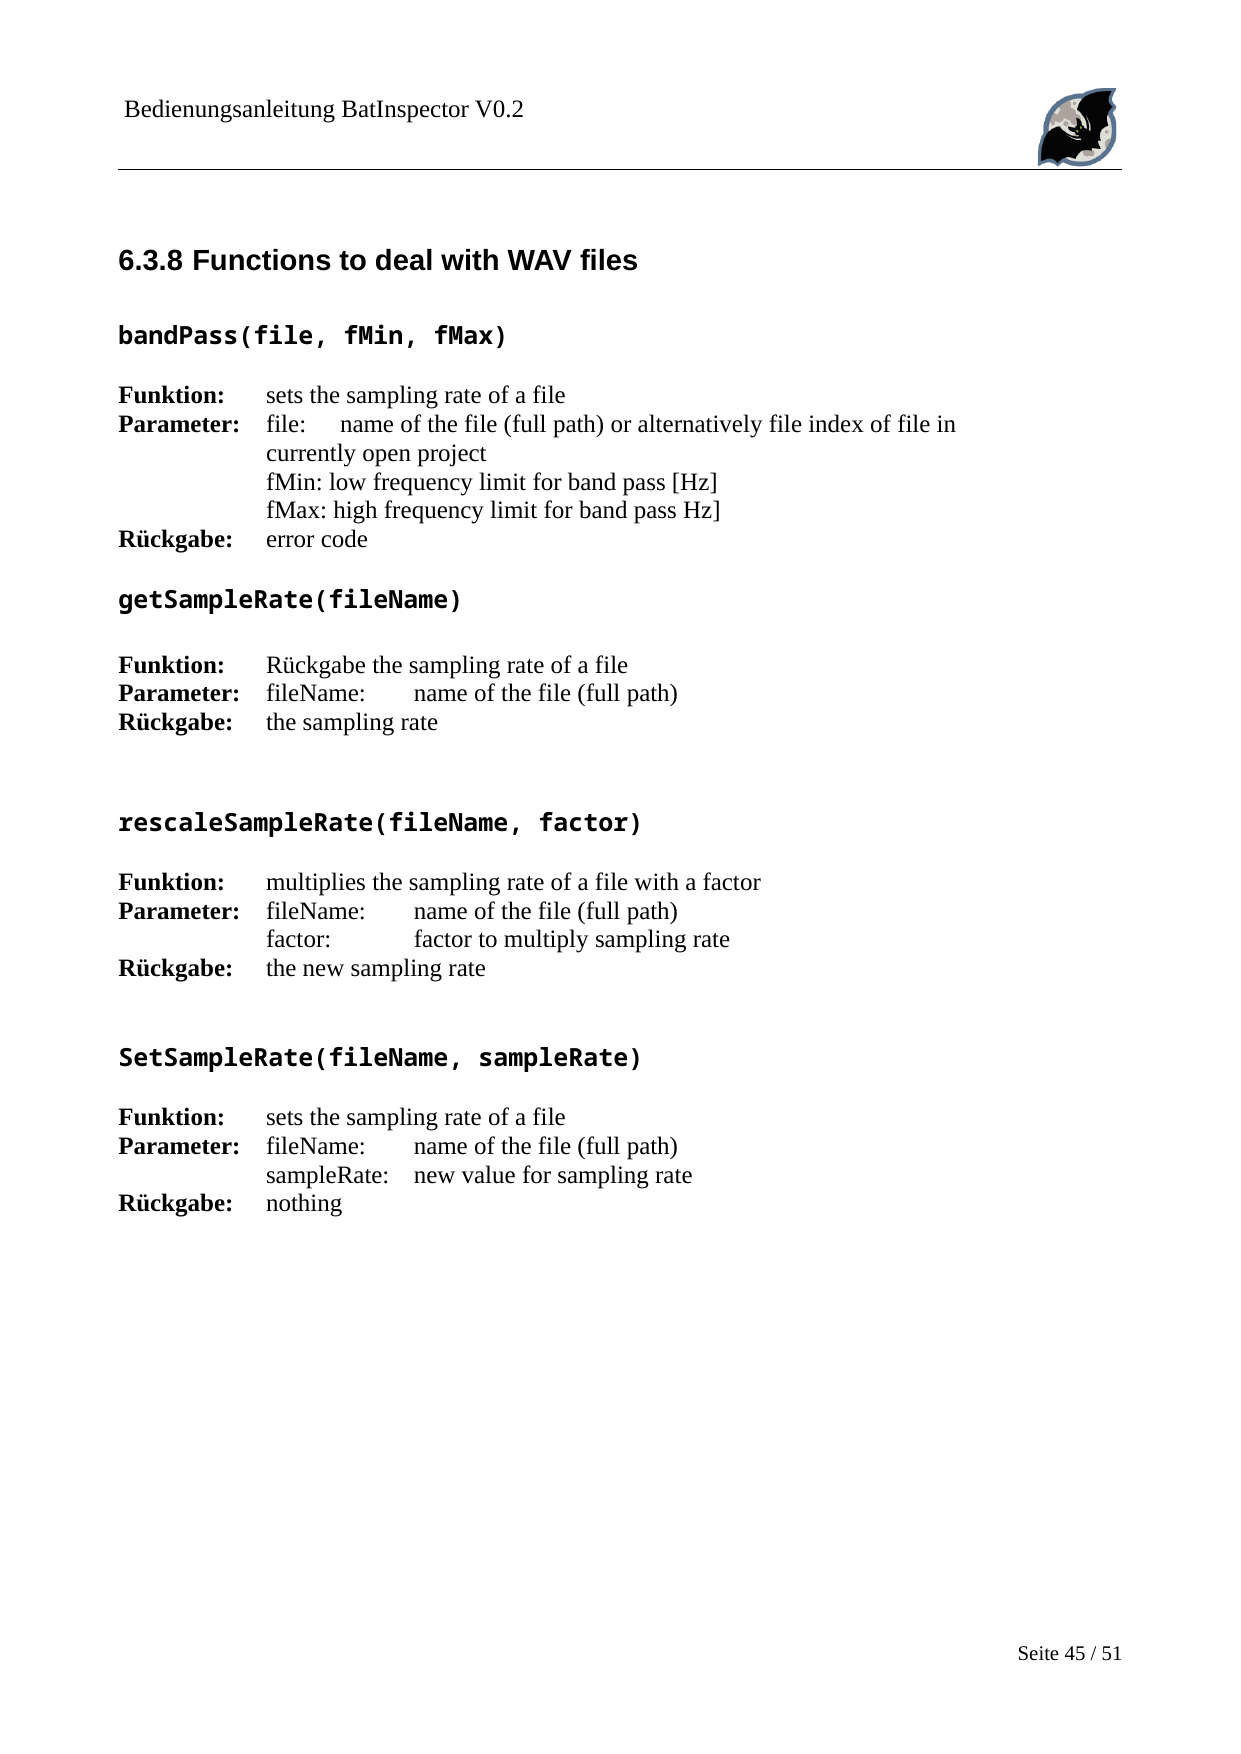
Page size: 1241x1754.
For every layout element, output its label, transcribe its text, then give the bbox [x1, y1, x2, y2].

text bandPass(file, fMin, fMax) [118, 318, 1122, 352]
text Parameter: file: name of the file (full path) or alternatively file index of file in currently open project fMin: low frequency limit for band pass [Hz] fMax: high frequency limit for band pass Hz] [118, 409, 1122, 524]
text getSampleRate(fileName) [118, 582, 1122, 616]
text Funktion: sets the sampling rate of a file [118, 1102, 1122, 1131]
text rescaleSampleRate(fileName, factor) [118, 804, 1122, 838]
text SetSampleRate(fileName, sampleRate) [118, 1039, 1122, 1073]
text Parameter: fileName: name of the file (full path) sampleRate: new value for sampling rate [118, 1131, 1122, 1188]
text Funktion: sets the sampling rate of a file [118, 380, 1122, 409]
text Rückgabe: error code [118, 524, 1122, 553]
subtitle Functions to deal with WAV files [118, 243, 1122, 276]
text Parameter: fileName: name of the file (full path) factor: factor to multiply sampling rate [118, 896, 1122, 953]
text Parameter: fileName: name of the file (full path) Rückgabe: the sampling rate [118, 678, 1122, 736]
picture [1037, 88, 1117, 167]
text Funktion: Rückgabe the sampling rate of a file [118, 650, 1122, 678]
text Funktion: multiplies the sampling rate of a file with a factor [118, 867, 1122, 896]
text Rückgabe: nothing [118, 1188, 1122, 1217]
text Rückgabe: the new sampling rate [118, 953, 1122, 982]
